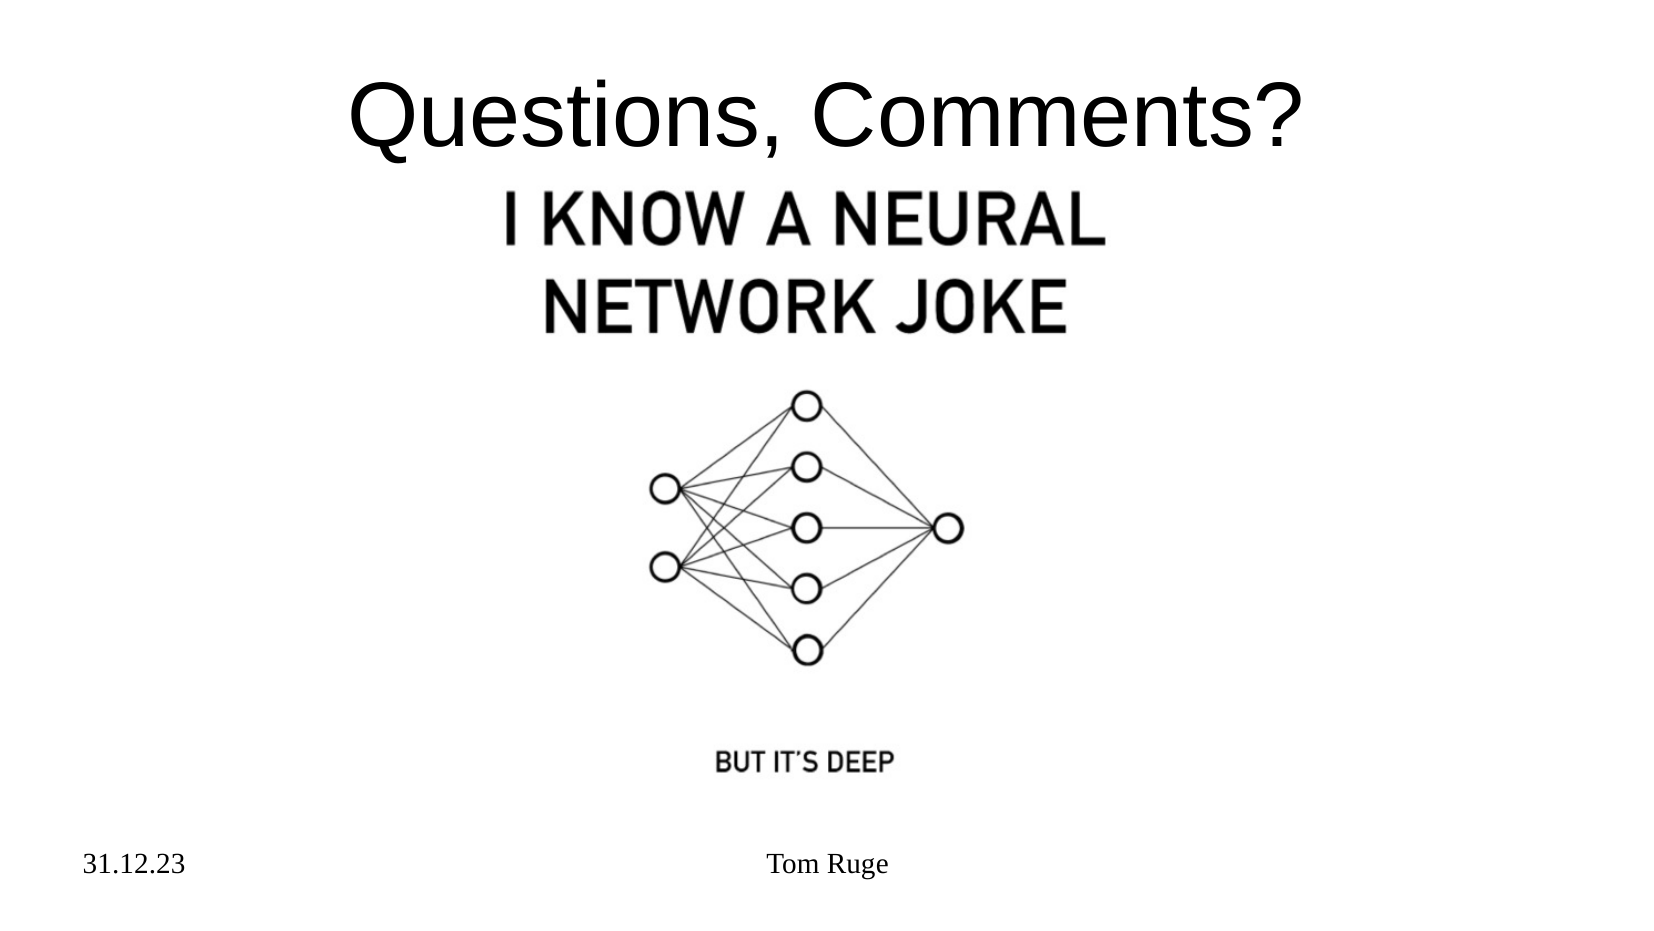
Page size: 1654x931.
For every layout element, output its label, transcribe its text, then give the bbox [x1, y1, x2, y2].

picture [501, 177, 1111, 786]
title Questions, Comments? [82, 37, 1571, 193]
